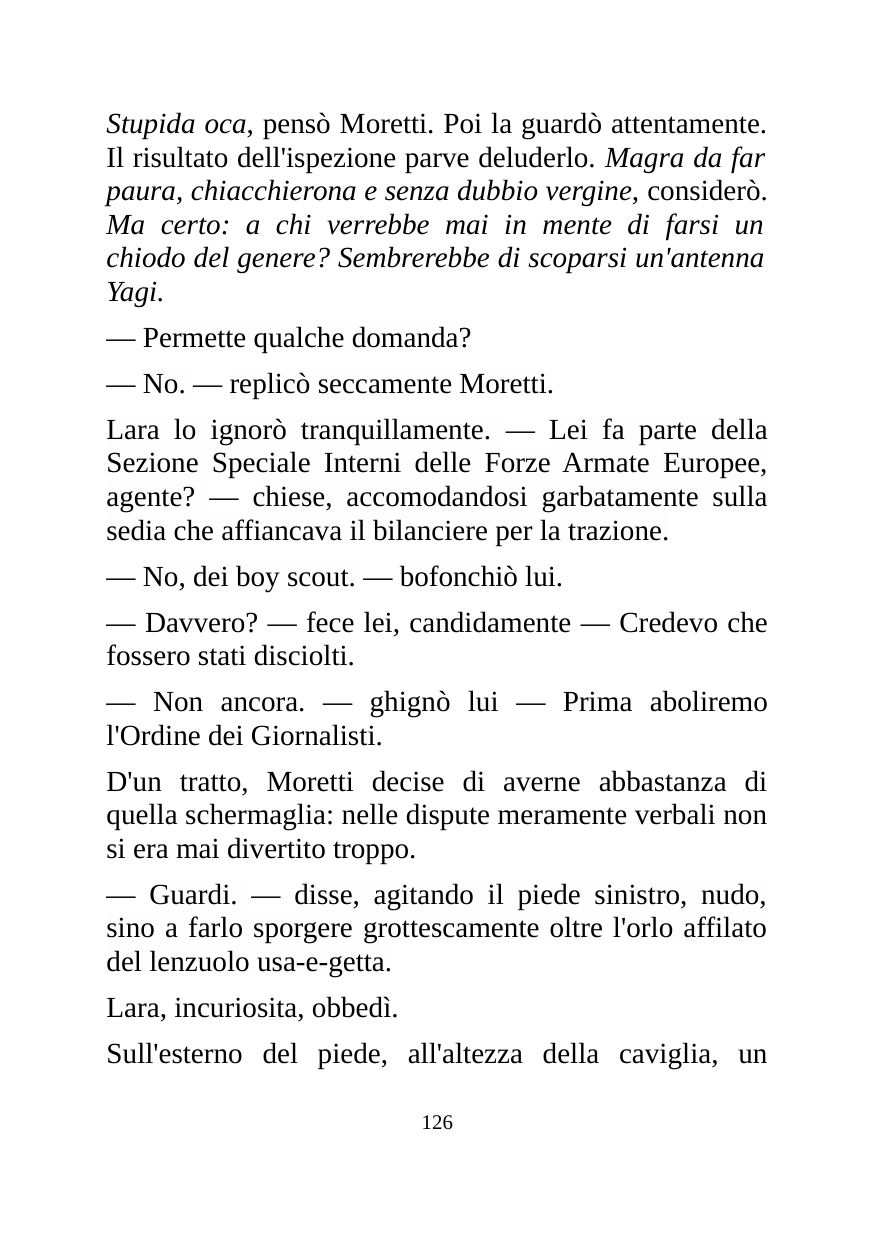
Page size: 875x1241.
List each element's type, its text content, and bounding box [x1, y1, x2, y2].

text — Permette qualche domanda? [106, 320, 768, 353]
text Lara lo ignorò tranquillamente. — Lei fa parte della Sezione Speciale Interni delle Forze Armate Europee, agente? — chiese, accomodandosi garbatamente sulla sedia che affiancava il bilanciere per la trazione. [106, 412, 768, 546]
text Stupida oca, pensò Moretti. Poi la guardò attentamente. Il risultato dell'ispezione parve deluderlo. Magra da far paura, chiacchierona e senza dubbio vergine, considerò. Ma certo: a chi verrebbe mai in mente di farsi un chiodo del genere? Sembrerebbe di scoparsi un'antenna Yagi. [106, 106, 768, 307]
text — Non ancora. — ghignò lui — Prima aboliremo l'Ordine dei Giornalisti. [106, 684, 768, 751]
text — No. — replicò seccamente Moretti. [106, 366, 768, 399]
text Sull'esterno del piede, all'altezza della caviglia, un [106, 1036, 768, 1070]
text — Guardi. — disse, agitando il piede sinistro, nudo, sino a farlo sporgere grottescamente oltre l'orlo affilato del lenzuolo usa-e-getta. [106, 877, 768, 978]
text — Davvero? — fece lei, candidamente — Credevo che fossero stati disciolti. [106, 605, 768, 672]
text — No, dei boy scout. — bofonchiò lui. [106, 559, 768, 592]
text Lara, incuriosita, obbedì. [106, 990, 768, 1024]
text D'un tratto, Moretti decise di averne abbastanza di quella schermaglia: nelle dispute meramente verbali non si era mai divertito troppo. [106, 764, 768, 864]
